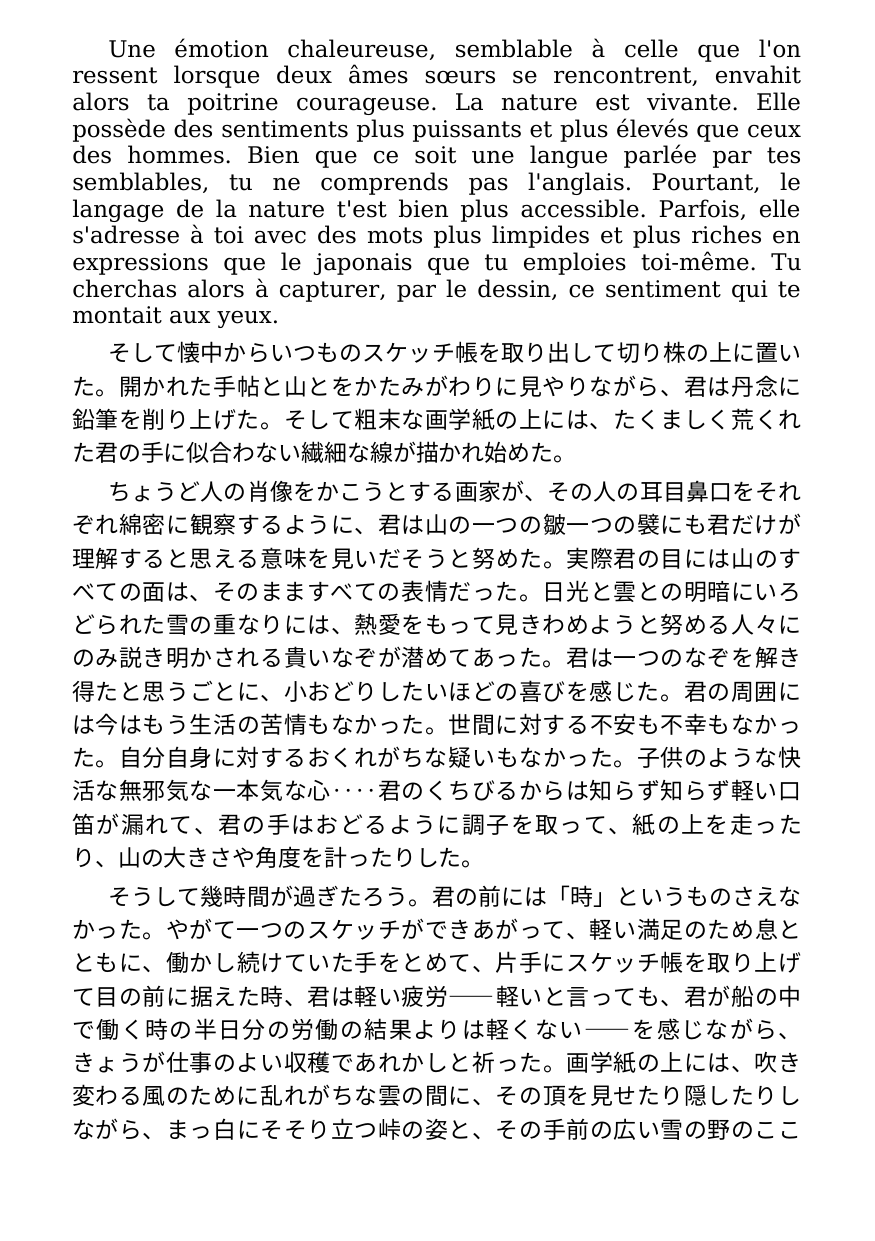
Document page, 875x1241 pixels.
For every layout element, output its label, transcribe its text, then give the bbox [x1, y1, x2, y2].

text ちょうど人の肖像をかこうとする画家が、その人の耳目鼻口をそれぞれ綿密に観察するように、君は山の一つの皺一つの襞にも君だけが理解すると思える意味を見いだそうと努めた。実際君の目には山のすべての面は、そのまますべての表情だった。日光と雲との明暗にいろどられた雪の重なりには、熱愛をもって見きわめようと努める人々にのみ説き明かされる貴いなぞが潜めてあった。君は一つのなぞを解き得たと思うごとに、小おどりしたいほどの喜びを感じた。君の周囲には今はもう生活の苦情もなかった。世間に対する不安も不幸もなかった。自分自身に対するおくれがちな疑いもなかった。子供のような快活な無邪気な一本気な心‥‥君のくちびるからは知らず知らず軽い口笛が漏れて、君の手はおどるように調子を取って、紙の上を走ったり、山の大きさや角度を計ったりした。 [72, 474, 802, 873]
text そして懐中からいつものスケッチ帳を取り出して切り株の上に置いた。開かれた手帖と山とをかたみがわりに見やりながら、君は丹念に鉛筆を削り上げた。そして粗末な画学紙の上には、たくましく荒くれた君の手に似合わない繊細な線が描かれ始めた。 [72, 335, 802, 468]
text Une émotion chaleureuse, semblable à celle que l'on ressent lorsque deux âmes sœurs se rencontrent, envahit alors ta poitrine courageuse. La nature est vivante. Elle possède des sentiments plus puissants et plus élevés que ceux des hommes. Bien que ce soit une langue parlée par tes semblables, tu ne comprends pas l'anglais. Pourtant, le langage de la nature t'est bien plus accessible. Parfois, elle s'adresse à toi avec des mots plus limpides et plus riches en expressions que le japonais que tu emploies toi-même. Tu cherchas alors à capturer, par le dessin, ce sentiment qui te montait aux yeux. [72, 36, 802, 329]
text そうして幾時間が過ぎたろう。君の前には「時」というものさえなかった。やがて一つのスケッチができあがって、軽い満足のため息とともに、働かし続けていた手をとめて、片手にスケッチ帳を取り上げて目の前に据えた時、君は軽い疲労――軽いと言っても、君が船の中で働く時の半日分の労働の結果よりは軽くない――を感じながら、きょうが仕事のよい収穫であれかしと祈った。画学紙の上には、吹き変わる風のために乱れがちな雲の間に、その頂を見せたり隠したりしながら、まっ白にそそり立つ峠の姿と、その手前の広い雪の野のここ [72, 879, 802, 1145]
